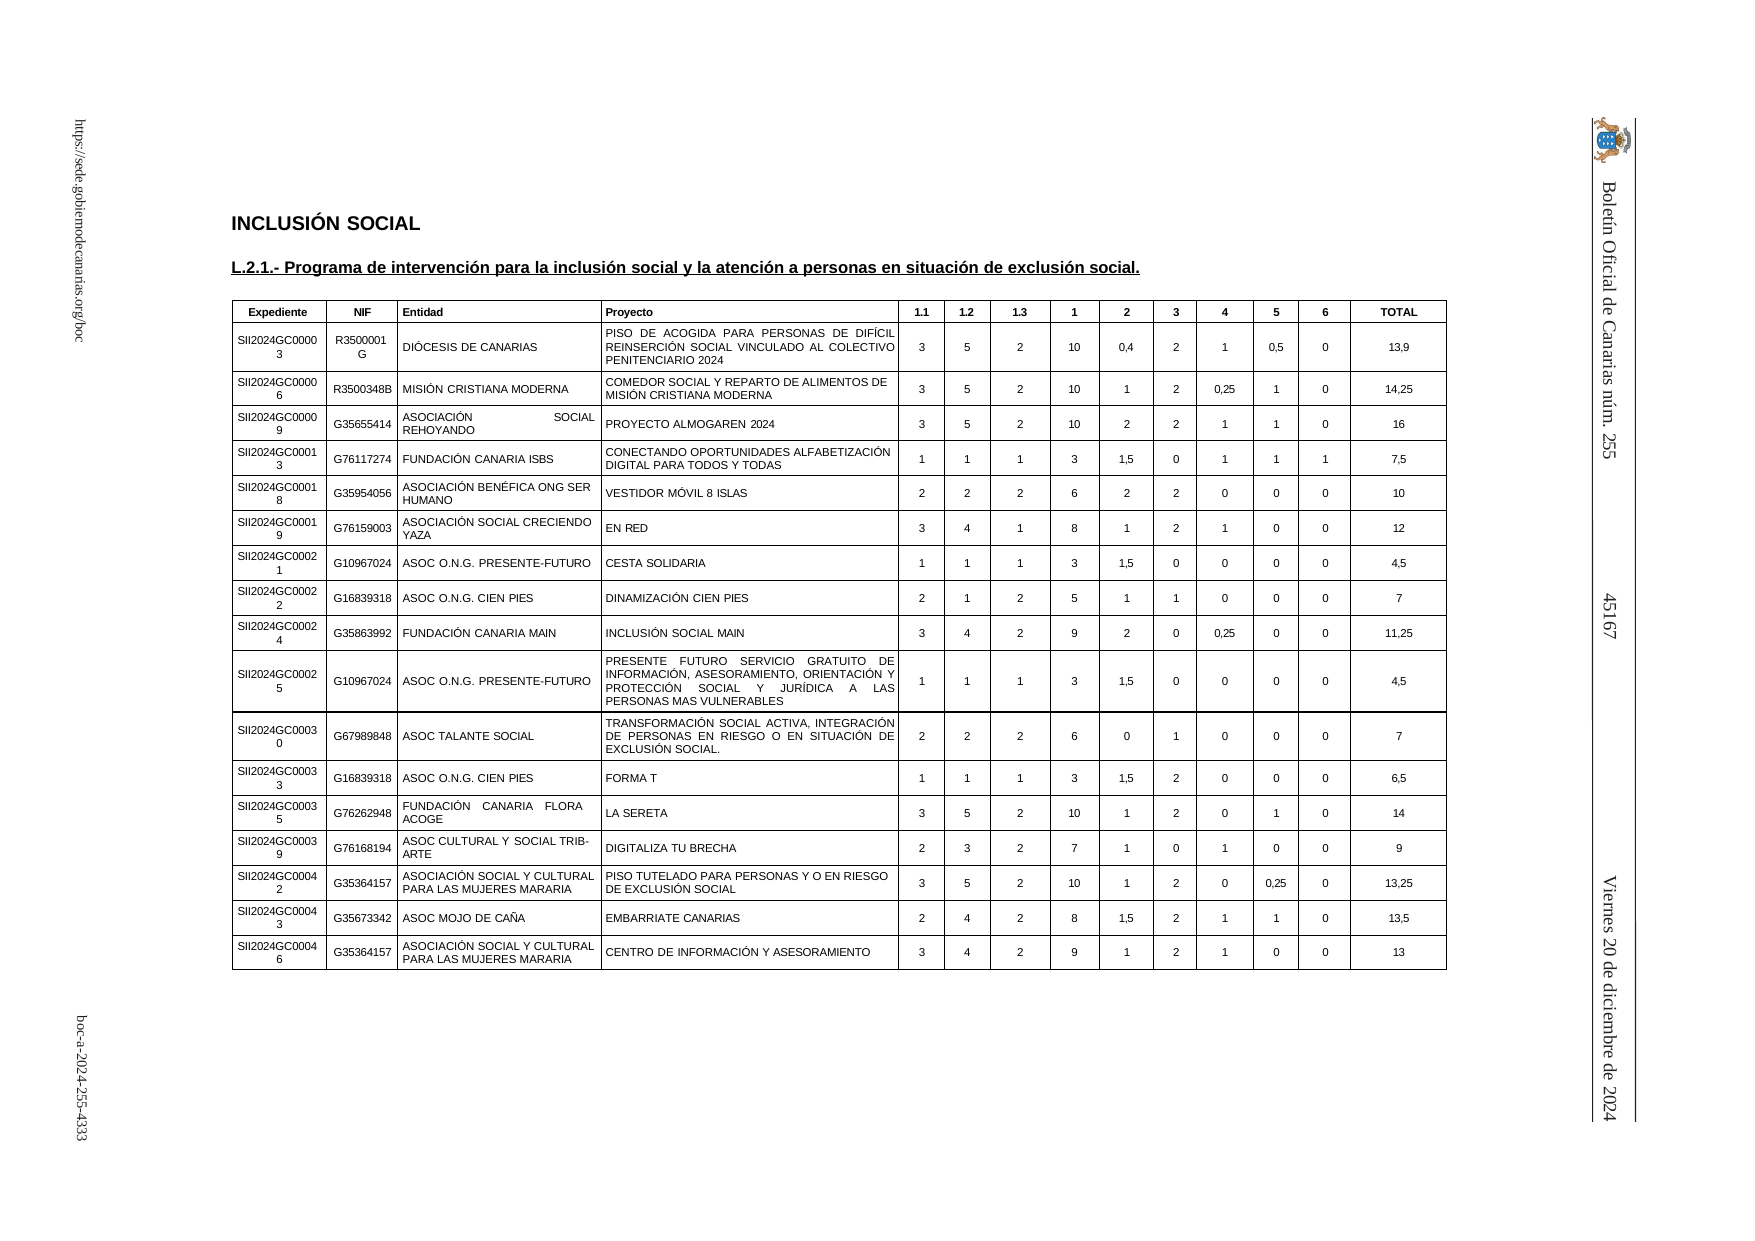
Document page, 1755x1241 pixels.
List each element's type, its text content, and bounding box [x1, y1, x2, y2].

table_cell 0 [1197, 476, 1253, 510]
table_cell 0 [1299, 581, 1350, 615]
table_cell R3500348B [327, 372, 397, 405]
table_cell 8 [1051, 511, 1099, 545]
table_cell 2 [1154, 406, 1196, 440]
table_cell FUNDACIÓN CANARIA MAIN [398, 616, 601, 650]
table_cell 1 [991, 441, 1050, 475]
table_cell 1,5 [1100, 901, 1153, 934]
table_cell G16839318 [327, 581, 397, 615]
table_cell G10967024 [327, 651, 397, 711]
table_cell 9 [1051, 616, 1099, 650]
table_cell 2 [1154, 372, 1196, 405]
table_header 1.2 [945, 301, 990, 322]
table_cell 5 [945, 406, 990, 440]
table_cell 0 [1299, 831, 1350, 865]
table_header 1.3 [991, 301, 1050, 322]
table_cell 3 [1051, 546, 1099, 580]
table_cell ASOC CULTURAL Y SOCIAL TRIB- ARTE [398, 831, 601, 865]
table_cell FUNDACIÓN CANARIA FLORA ACOGE [398, 796, 601, 830]
table_header 1.1 [899, 301, 944, 322]
table_cell 2 [991, 901, 1050, 934]
table_cell 3 [899, 866, 944, 899]
table_cell 10 [1051, 323, 1099, 371]
table_cell G35954056 [327, 476, 397, 510]
text boc-a-2024-255-4333 [74, 1016, 91, 1145]
table_cell 3 [1051, 651, 1099, 711]
table_cell G76159003 [327, 511, 397, 545]
table_cell SII2024GC0000 6 [233, 372, 326, 405]
table_cell 0 [1299, 546, 1350, 580]
table_cell SII2024GC0003 5 [233, 796, 326, 830]
table_cell 1 [1254, 901, 1298, 934]
table_cell 4 [945, 936, 990, 969]
table_cell 12 [1351, 511, 1446, 545]
table_cell 2 [991, 713, 1050, 760]
table_cell 0 [1299, 796, 1350, 830]
table_cell 1 [899, 441, 944, 475]
table_cell 2 [899, 581, 944, 615]
table_header 3 [1154, 301, 1196, 322]
table_cell 2 [991, 372, 1050, 405]
table_header TOTAL [1351, 301, 1446, 322]
table_cell SII2024GC0002 4 [233, 616, 326, 650]
table_cell 9 [1351, 831, 1446, 865]
table_cell G10967024 [327, 546, 397, 580]
table_cell SII2024GC0001 8 [233, 476, 326, 510]
table_cell 0,25 [1254, 866, 1298, 899]
table_cell ASOC O.N.G. PRESENTE-FUTURO [398, 651, 601, 711]
table_cell DINAMIZACIÓN CIEN PIES [602, 581, 898, 615]
text Viernes 20 de diciembre de 2024 [1600, 875, 1621, 1124]
table_cell 7 [1351, 581, 1446, 615]
table_cell SII2024GC0000 3 [233, 323, 326, 371]
table_cell 0,4 [1100, 323, 1153, 371]
table_cell 13,9 [1351, 323, 1446, 371]
table_cell ASOCIACIÓN SOCIAL Y CULTURAL PARA LAS MUJERES MARARIA [398, 936, 601, 969]
table_cell CONECTANDO OPORTUNIDADES ALFABETIZACIÓN DIGITAL PARA TODOS Y TODAS [602, 441, 898, 475]
table_cell 1 [1254, 441, 1298, 475]
table_cell ASOC O.N.G. PRESENTE-FUTURO [398, 546, 601, 580]
table_cell G76168194 [327, 831, 397, 865]
table_header 6 [1299, 301, 1350, 322]
table_cell 2 [991, 616, 1050, 650]
table_cell 3 [899, 406, 944, 440]
table_cell 3 [945, 831, 990, 865]
table_cell SII2024GC0002 1 [233, 546, 326, 580]
table_cell 4 [945, 901, 990, 934]
table_cell 0,25 [1197, 616, 1253, 650]
table_cell 3 [1051, 441, 1099, 475]
table_cell 2 [1100, 406, 1153, 440]
table_cell 0,25 [1197, 372, 1253, 405]
table_cell 3 [899, 372, 944, 405]
table_cell DIÓCESIS DE CANARIAS [398, 323, 601, 371]
table_cell 4 [945, 616, 990, 650]
table_cell 9 [1051, 936, 1099, 969]
table_cell 1 [991, 651, 1050, 711]
table_cell ASOC TALANTE SOCIAL [398, 713, 601, 760]
table_cell G67989848 [327, 713, 397, 760]
table_cell 3 [899, 323, 944, 371]
table_cell 2 [1154, 936, 1196, 969]
table_cell 0 [1299, 511, 1350, 545]
table_cell 1 [945, 546, 990, 580]
table_cell 3 [1051, 761, 1099, 795]
table_cell 0 [1299, 901, 1350, 934]
table_cell 1 [899, 761, 944, 795]
table_cell 14,25 [1351, 372, 1446, 405]
table_cell G35655414 [327, 406, 397, 440]
table_cell 6 [1051, 713, 1099, 760]
table_cell 0 [1254, 761, 1298, 795]
table_cell 0 [1299, 936, 1350, 969]
table_cell ASOCIACIÓN SOCIAL Y CULTURAL PARA LAS MUJERES MARARIA [398, 866, 601, 899]
table_cell 1 [899, 651, 944, 711]
table_cell 0 [1299, 866, 1350, 899]
table_cell SII2024GC0000 9 [233, 406, 326, 440]
table_cell G16839318 [327, 761, 397, 795]
table_cell 1 [1197, 901, 1253, 934]
table_cell 0 [1254, 581, 1298, 615]
table_cell 10 [1051, 796, 1099, 830]
table_cell G35364157 [327, 936, 397, 969]
table_cell 2 [1100, 616, 1153, 650]
table_cell SII2024GC0004 3 [233, 901, 326, 934]
table_cell 2 [945, 713, 990, 760]
table_cell 0 [1299, 761, 1350, 795]
table_cell 0 [1299, 713, 1350, 760]
table_cell 1 [1100, 866, 1153, 899]
table_cell 6,5 [1351, 761, 1446, 795]
text INCLUSIÓN SOCIAL [231, 212, 1502, 235]
table_cell MISIÓN CRISTIANA MODERNA [398, 372, 601, 405]
table_cell 1 [1299, 441, 1350, 475]
table_cell 2 [1154, 511, 1196, 545]
table_header NIF [327, 301, 397, 322]
table_cell LA SERETA [602, 796, 898, 830]
table_cell 5 [945, 372, 990, 405]
table_header 5 [1254, 301, 1298, 322]
table_cell 2 [1154, 901, 1196, 934]
table_cell 0 [1299, 406, 1350, 440]
table_cell 0 [1299, 476, 1350, 510]
table_cell 0 [1254, 476, 1298, 510]
table_cell 1 [1100, 831, 1153, 865]
table_cell 0 [1254, 713, 1298, 760]
table_cell 2 [1154, 796, 1196, 830]
table_cell 2 [1154, 866, 1196, 899]
table_cell 13 [1351, 936, 1446, 969]
table_cell 1 [1100, 581, 1153, 615]
table_cell 0 [1197, 761, 1253, 795]
table_cell 11,25 [1351, 616, 1446, 650]
table_cell 0 [1100, 713, 1153, 760]
table_cell TRANSFORMACIÓN SOCIAL ACTIVA, INTEGRACIÓN DE PERSONAS EN RIESGO O EN SITUACIÓN DE EXCLUSIÓN SOCIAL. [602, 713, 898, 760]
table_cell 4,5 [1351, 651, 1446, 711]
table_cell 1 [1154, 713, 1196, 760]
table_cell 1 [899, 546, 944, 580]
table_cell 3 [899, 616, 944, 650]
table_cell 2 [899, 831, 944, 865]
table_cell 1 [1197, 441, 1253, 475]
table_cell 13,5 [1351, 901, 1446, 934]
table_cell 1,5 [1100, 546, 1153, 580]
table_cell SII2024GC0003 9 [233, 831, 326, 865]
table_cell PRESENTE FUTURO SERVICIO GRATUITO DE INFORMACIÓN, ASESORAMIENTO, ORIENTACIÓN Y PROTECCIÓN SOCIAL Y JURÍDICA A LAS PERSONAS MAS VULNERABLES [602, 651, 898, 711]
table_cell 2 [1154, 323, 1196, 371]
table_cell 0 [1154, 616, 1196, 650]
table_cell 4,5 [1351, 546, 1446, 580]
table_cell 0 [1197, 581, 1253, 615]
table_cell 10 [1051, 406, 1099, 440]
table_header Proyecto [602, 301, 898, 322]
table_cell 0 [1254, 936, 1298, 969]
table_cell G76117274 [327, 441, 397, 475]
table_cell 0 [1299, 651, 1350, 711]
table_cell 2 [991, 936, 1050, 969]
table_cell 1 [945, 651, 990, 711]
table_cell 0 [1254, 831, 1298, 865]
table_cell 10 [1351, 476, 1446, 510]
table_cell PROYECTO ALMOGAREN 2024 [602, 406, 898, 440]
table_cell 10 [1051, 372, 1099, 405]
table_cell EMBARRIATE CANARIAS [602, 901, 898, 934]
table_cell 0 [1299, 323, 1350, 371]
table_cell 1 [1197, 511, 1253, 545]
table_cell SII2024GC0002 5 [233, 651, 326, 711]
table_cell 16 [1351, 406, 1446, 440]
table_cell 2 [991, 581, 1050, 615]
table_cell COMEDOR SOCIAL Y REPARTO DE ALIMENTOS DE MISIÓN CRISTIANA MODERNA [602, 372, 898, 405]
table_cell FORMA T [602, 761, 898, 795]
table_cell CENTRO DE INFORMACIÓN Y ASESORAMIENTO [602, 936, 898, 969]
table_cell 0 [1154, 546, 1196, 580]
table_cell VESTIDOR MÓVIL 8 ISLAS [602, 476, 898, 510]
table_cell ASOCIACIÓN BENÉFICA ONG SER HUMANO [398, 476, 601, 510]
table_cell 1 [1197, 406, 1253, 440]
table_cell 2 [991, 406, 1050, 440]
table_cell SII2024GC0004 6 [233, 936, 326, 969]
table_cell 1 [991, 546, 1050, 580]
table_cell 1,5 [1100, 651, 1153, 711]
table_cell FUNDACIÓN CANARIA ISBS [398, 441, 601, 475]
table_cell 0 [1299, 616, 1350, 650]
table_cell CESTA SOLIDARIA [602, 546, 898, 580]
table_cell SII2024GC0002 2 [233, 581, 326, 615]
table_cell 0 [1254, 511, 1298, 545]
table_cell 1 [1100, 511, 1153, 545]
table_cell 0 [1197, 713, 1253, 760]
table_cell 0,5 [1254, 323, 1298, 371]
table_cell SII2024GC0003 3 [233, 761, 326, 795]
table_cell 1 [991, 761, 1050, 795]
table_cell G35673342 [327, 901, 397, 934]
table_cell EN RED [602, 511, 898, 545]
table_cell 3 [899, 936, 944, 969]
table_cell 1 [1254, 372, 1298, 405]
table_header 4 [1197, 301, 1253, 322]
table_cell ASOC O.N.G. CIEN PIES [398, 761, 601, 795]
table_cell 2 [991, 323, 1050, 371]
table_cell ASOCIACIÓN SOCIAL REHOYANDO [398, 406, 601, 440]
table_cell 0 [1154, 651, 1196, 711]
table_cell 0 [1197, 546, 1253, 580]
table_cell 2 [1154, 761, 1196, 795]
table_cell 0 [1197, 796, 1253, 830]
table_cell ASOCIACIÓN SOCIAL CRECIENDO YAZA [398, 511, 601, 545]
table_cell 2 [991, 476, 1050, 510]
table_cell 1 [1100, 796, 1153, 830]
table_cell 1,5 [1100, 441, 1153, 475]
table_cell 3 [899, 796, 944, 830]
table_cell ASOC O.N.G. CIEN PIES [398, 581, 601, 615]
table_cell 0 [1154, 441, 1196, 475]
table_cell 1 [945, 761, 990, 795]
table_cell 0 [1299, 372, 1350, 405]
table_cell 1 [1197, 831, 1253, 865]
table_cell 3 [899, 511, 944, 545]
text L.2.1.- Programa de intervención para la inclusión social y la atención a personas en situación de exclusión social. [231, 258, 1502, 277]
table_cell 1 [1100, 936, 1153, 969]
table_cell SII2024GC0004 2 [233, 866, 326, 899]
table_cell G76262948 [327, 796, 397, 830]
table_cell 2 [1100, 476, 1153, 510]
table_cell 0 [1254, 616, 1298, 650]
table_cell 2 [991, 796, 1050, 830]
table_cell 1 [945, 581, 990, 615]
table_cell SII2024GC0001 3 [233, 441, 326, 475]
table_cell 5 [945, 866, 990, 899]
table_cell INCLUSIÓN SOCIAL MAIN [602, 616, 898, 650]
table_cell 5 [945, 796, 990, 830]
table_cell 1,5 [1100, 761, 1153, 795]
table_cell 0 [1197, 866, 1253, 899]
table_cell 5 [1051, 581, 1099, 615]
table_header Entidad [398, 301, 601, 322]
table_cell 14 [1351, 796, 1446, 830]
table_cell R3500001 G [327, 323, 397, 371]
table_cell 1 [1100, 372, 1153, 405]
table_cell PISO DE ACOGIDA PARA PERSONAS DE DIFÍCIL REINSERCIÓN SOCIAL VINCULADO AL COLECTIVO PENITENCIARIO 2024 [602, 323, 898, 371]
table_cell 13,25 [1351, 866, 1446, 899]
table_cell 2 [991, 866, 1050, 899]
table_cell 2 [1154, 476, 1196, 510]
table_cell SII2024GC0003 0 [233, 713, 326, 760]
table_cell ASOC MOJO DE CAÑA [398, 901, 601, 934]
table_cell PISO TUTELADO PARA PERSONAS Y O EN RIESGO DE EXCLUSIÓN SOCIAL [602, 866, 898, 899]
table_cell 1 [1197, 323, 1253, 371]
table_cell 0 [1197, 651, 1253, 711]
table_cell 1 [1197, 936, 1253, 969]
table_cell 7,5 [1351, 441, 1446, 475]
text 45167 [1600, 593, 1621, 642]
table_cell SII2024GC0001 9 [233, 511, 326, 545]
table_cell 1 [945, 441, 990, 475]
table_cell 1 [991, 511, 1050, 545]
table_cell DIGITALIZA TU BRECHA [602, 831, 898, 865]
table_cell 6 [1051, 476, 1099, 510]
table_header Expediente [233, 301, 326, 322]
table_cell 2 [945, 476, 990, 510]
table_cell 0 [1254, 651, 1298, 711]
table_cell 2 [899, 901, 944, 934]
text https://sede.gobiernodecanarias.org/boc [72, 119, 89, 352]
text Boletín Oficial de Canarias núm. 255 [1599, 181, 1621, 462]
table_cell 1 [1254, 796, 1298, 830]
table_cell 7 [1351, 713, 1446, 760]
table_header 2 [1100, 301, 1153, 322]
table_cell 8 [1051, 901, 1099, 934]
table_header 1 [1051, 301, 1099, 322]
table_cell 10 [1051, 866, 1099, 899]
table_cell G35364157 [327, 866, 397, 899]
table_cell 0 [1254, 546, 1298, 580]
table_cell 2 [991, 831, 1050, 865]
table_cell 7 [1051, 831, 1099, 865]
table_cell 5 [945, 323, 990, 371]
table_cell 2 [899, 713, 944, 760]
table_cell 2 [899, 476, 944, 510]
table_cell 4 [945, 511, 990, 545]
table_cell 1 [1154, 581, 1196, 615]
table_cell 0 [1154, 831, 1196, 865]
table_cell G35863992 [327, 616, 397, 650]
table_cell 1 [1254, 406, 1298, 440]
